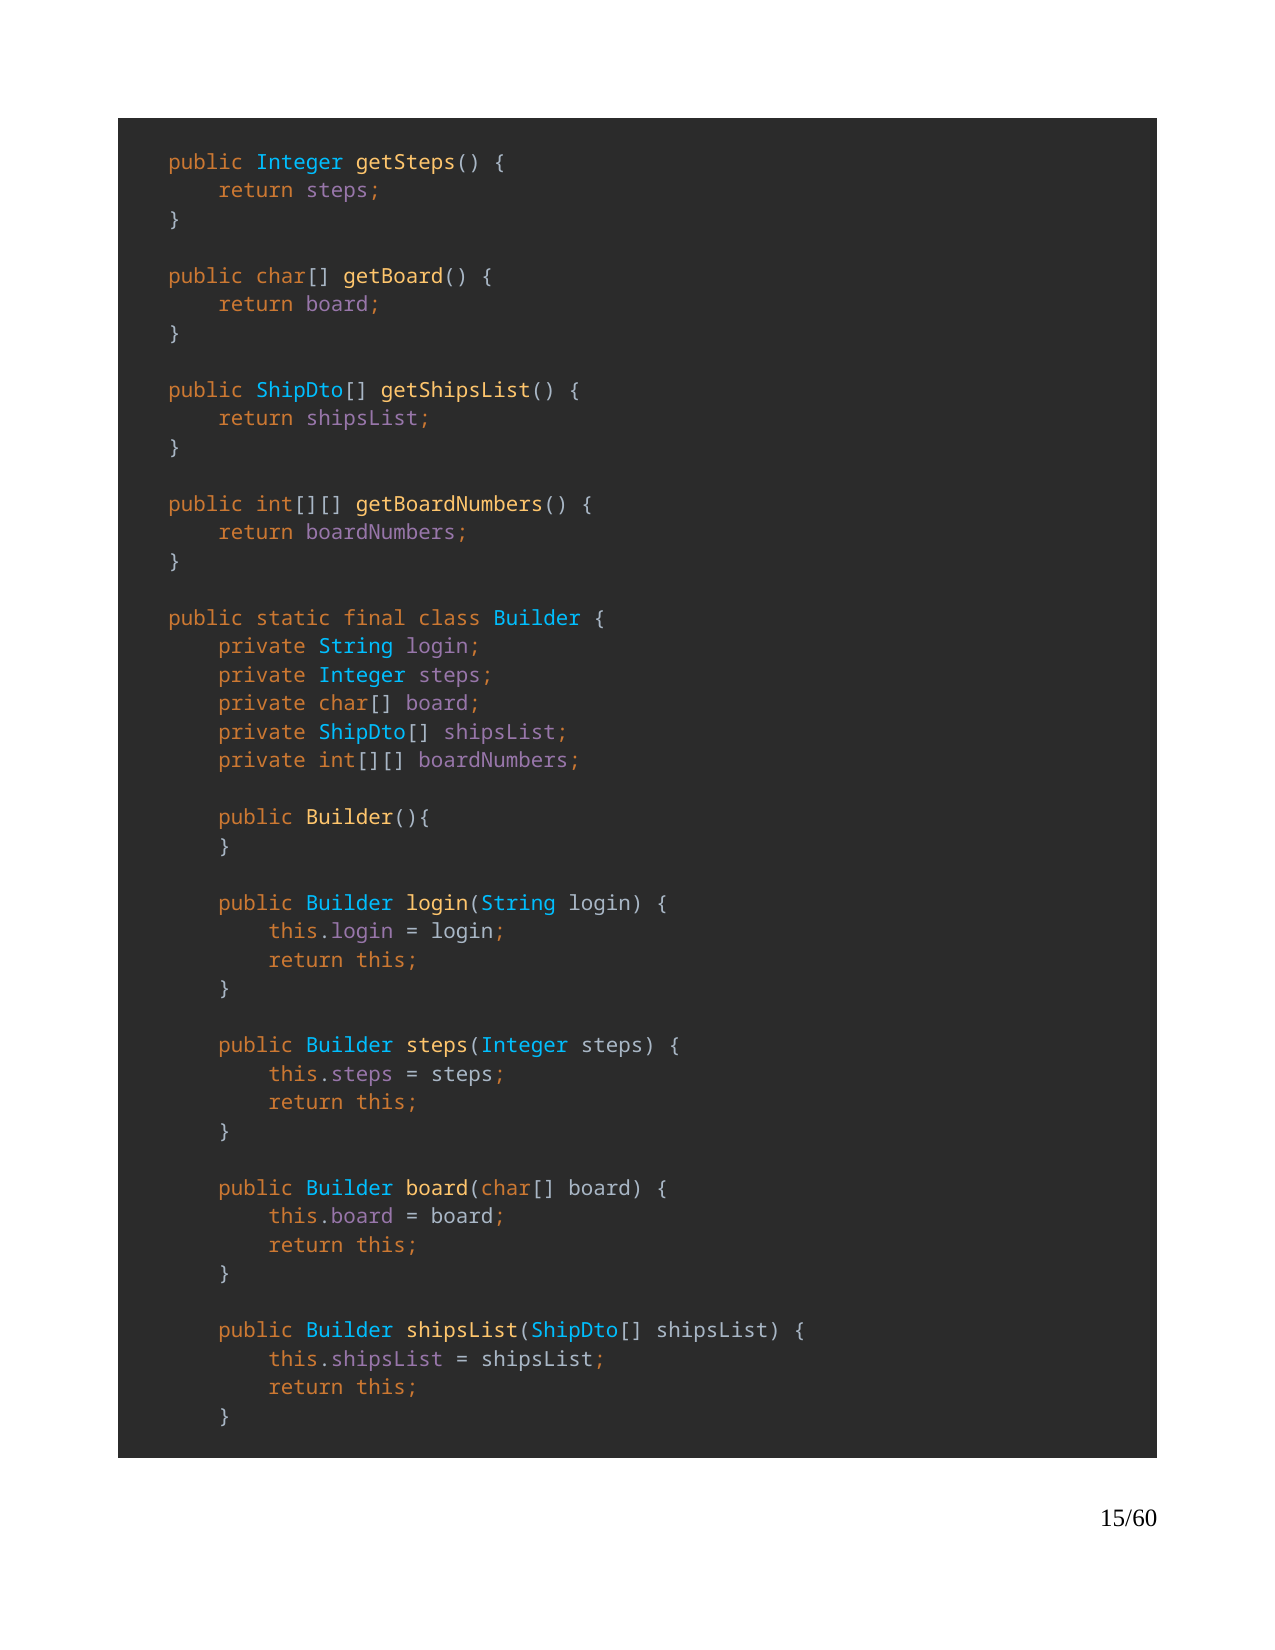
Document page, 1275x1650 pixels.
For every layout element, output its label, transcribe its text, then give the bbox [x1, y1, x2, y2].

text public Integer getSteps() { return steps; } public char[] getBoard() { return board; } public ShipDto[] getShipsList() { return shipsList; } public int[][] getBoardNumbers() { return boardNumbers; } public static final class Builder { private String login; private Integer steps; private char[] board; private ShipDto[] shipsList; private int[][] boardNumbers; public Builder(){ } public Builder login(String login) { this.login = login; return this; } public Builder steps(Integer steps) { this.steps = steps; return this; } public Builder board(char[] board) { this.board = board; return this; } public Builder shipsList(ShipDto[] shipsList) { this.shipsList = shipsList; return this; } [118, 118, 1157, 1458]
